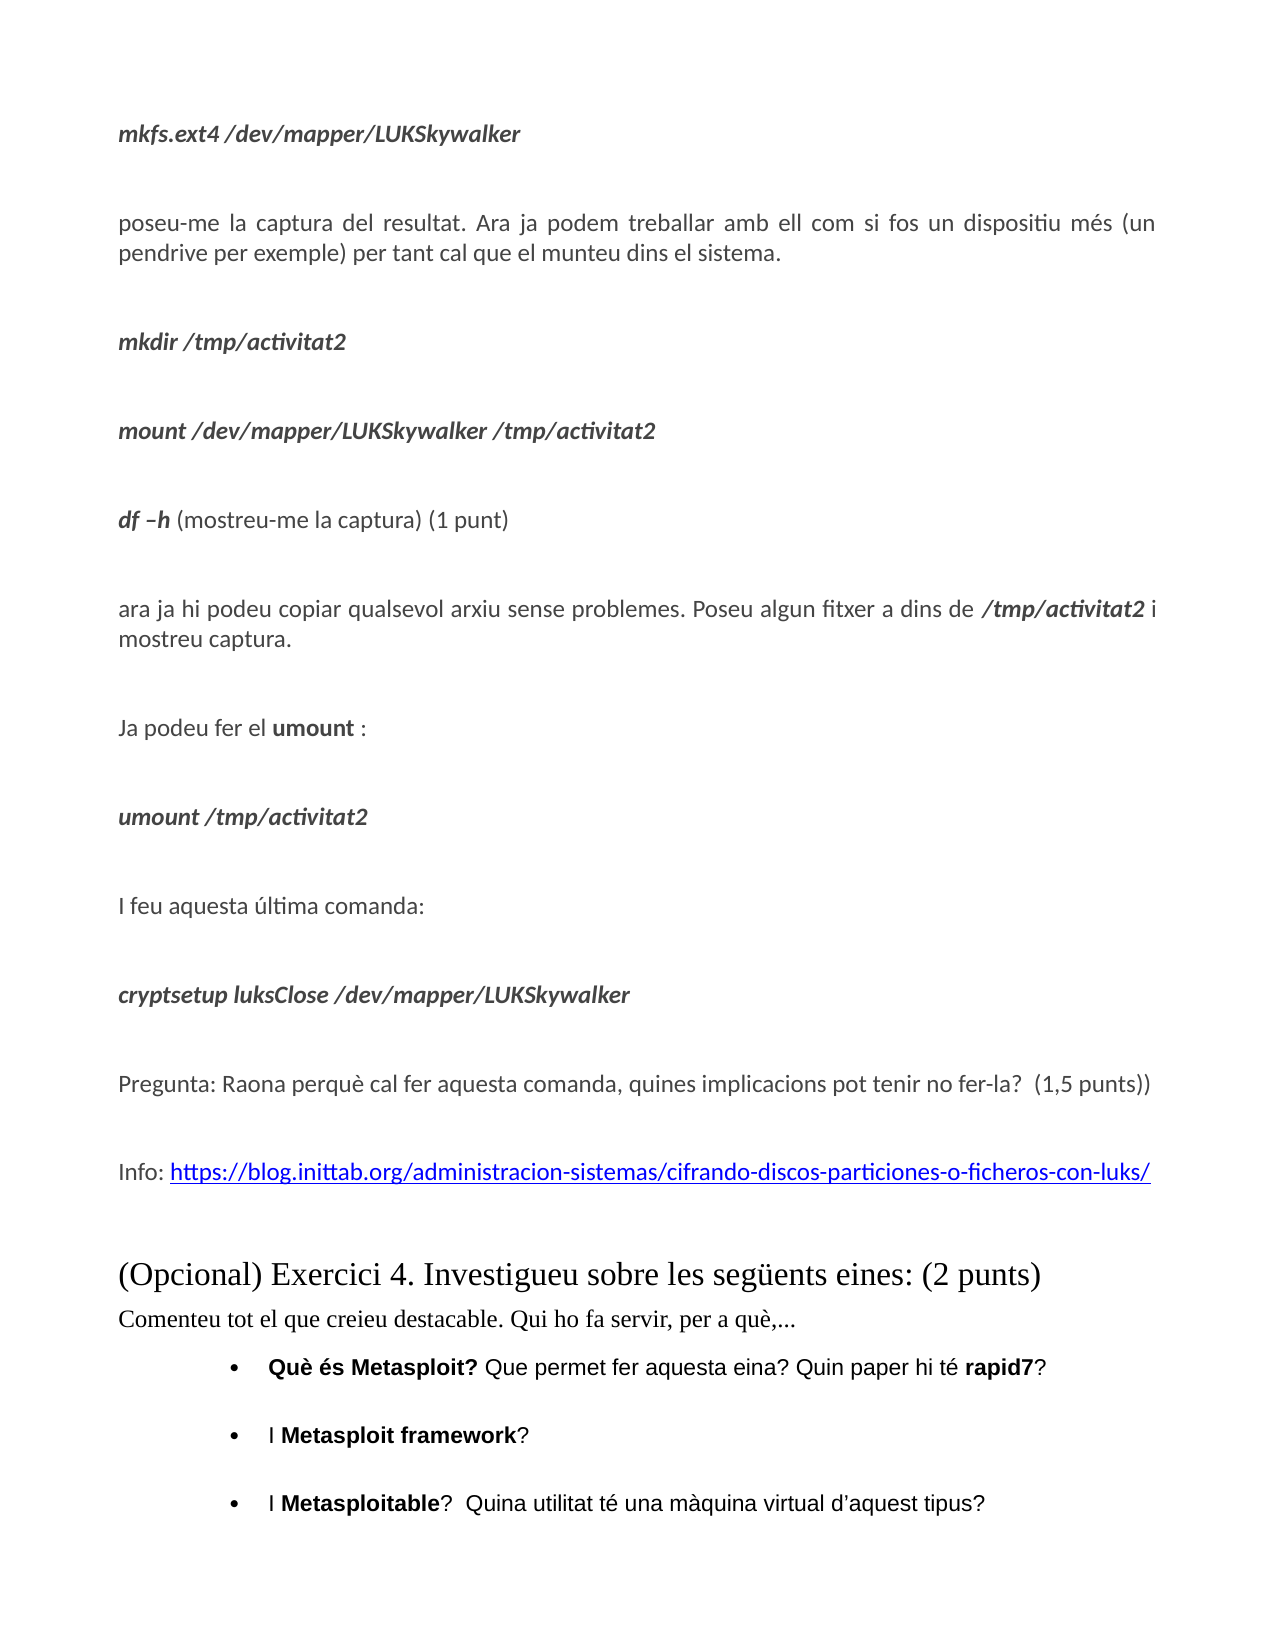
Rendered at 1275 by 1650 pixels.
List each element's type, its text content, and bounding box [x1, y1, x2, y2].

list Què és Metasploit? Que permet fer aquesta eina? Quin paper hi té rapid7? [231, 1354, 1157, 1381]
text cryptsetup luksClose /dev/mapper/LUKSkywalker [118, 979, 1157, 1009]
text Comenteu tot el que creieu destacable. Qui ho fa servir, per a què,... [118, 1304, 1157, 1333]
list I Metasploit framework? [231, 1422, 1157, 1448]
text I feu aquesta última comanda: [118, 890, 1157, 921]
text ara ja hi podeu copiar qualsevol arxiu sense problemes. Poseu algun fitxer a dins de /tmp/activitat2 i mostreu captura. [118, 593, 1157, 654]
list I Metasploitable? Quina utilitat té una màquina virtual d’aquest tipus? [231, 1490, 1157, 1517]
text mkfs.ext4 /dev/mapper/LUKSkywalker [118, 118, 1157, 149]
text Ja podeu fer el umount : [118, 712, 1157, 743]
text mkdir /tmp/activitat2 [118, 326, 1157, 357]
text umount /tmp/activitat2 [118, 801, 1157, 832]
text Info: https://blog.inittab.org/administracion-sistemas/cifrando-discos-particiones-o-ficheros-con-luks/ [118, 1157, 1157, 1187]
text Pregunta: Raona perquè cal fer aquesta comanda, quines implicacions pot tenir no fer-la? (1,5 punts)) [118, 1068, 1157, 1098]
subtitle (Opcional) Exercici 4. Investigueu sobre les següents eines: (2 punts) [118, 1254, 1157, 1292]
text df –h (mostreu-me la captura) (1 punt) [118, 504, 1157, 534]
text poseu-me la captura del resultat. Ara ja podem treballar amb ell com si fos un dispositiu més (un pendrive per exemple) per tant cal que el munteu dins el sistema. [118, 207, 1157, 268]
text mount /dev/mapper/LUKSkywalker /tmp/activitat2 [118, 415, 1157, 446]
